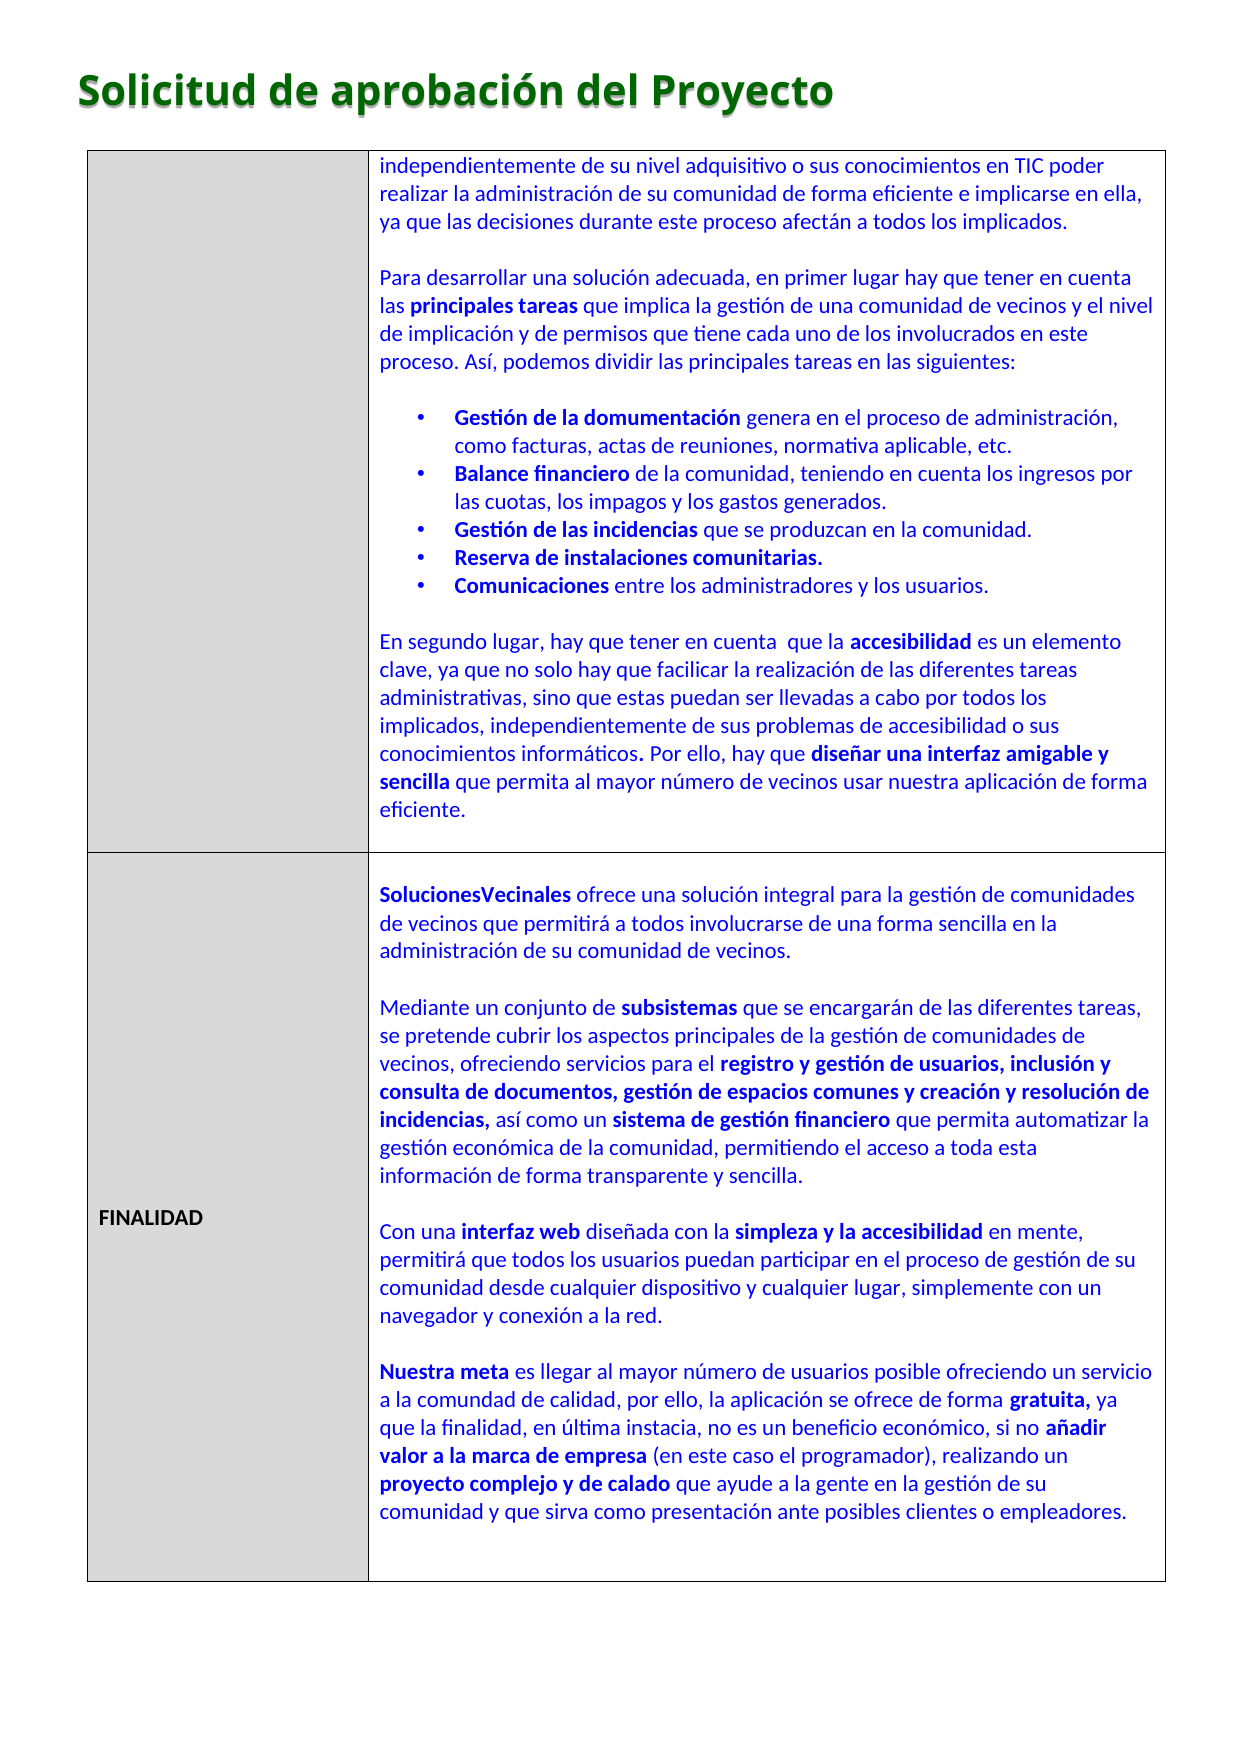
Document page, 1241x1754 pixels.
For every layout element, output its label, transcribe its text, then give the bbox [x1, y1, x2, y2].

table_cell FINALIDAD [88, 853, 368, 1581]
table_cell SolucionesVecinales ofrece una solución integral para la gestión de comunidades de vecinos que permitirá a todos involucrarse de una forma sencilla en la administración de su comunidad de vecinos. Mediante un conjunto de subsistemas que se encargarán de las diferentes tareas, se pretende cubrir los aspectos principales de la gestión de comunidades de vecinos, ofreciendo servicios para el registro y gestión de usuarios, inclusión y consulta de documentos, gestión de espacios comunes y creación y resolución de incidencias, así como un sistema de gestión financiero que permita automatizar la gestión económica de la comunidad, permitiendo el acceso a toda esta información de forma transparente y sencilla. Con una interfaz web diseñada con la simpleza y la accesibilidad en mente, permitirá que todos los usuarios puedan participar en el proceso de gestión de su comunidad desde cualquier dispositivo y cualquier lugar, simplemente con un navegador y conexión a la red. Nuestra meta es llegar al mayor número de usuarios posible ofreciendo un servicio a la comundad de calidad, por ello, la aplicación se ofrece de forma gratuita, ya que la finalidad, en última instacia, no es un beneficio económico, si no añadir valor a la marca de empresa (en este caso el programador), realizando un proyecto complejo y de calado que ayude a la gente en la gestión de su comunidad y que sirva como presentación ante posibles clientes o empleadores. [369, 853, 1165, 1581]
table_cell independientemente de su nivel adquisitivo o sus conocimientos en TIC poder realizar la administración de su comunidad de forma eficiente e implicarse en ella, ya que las decisiones durante este proceso afectán a todos los implicados. Para desarrollar una solución adecuada, en primer lugar hay que tener en cuenta las principales tareas que implica la gestión de una comunidad de vecinos y el nivel de implicación y de permisos que tiene cada uno de los involucrados en este proceso. Así, podemos dividir las principales tareas en las siguientes: Gestión de la domumentación genera en el proceso de administración, como facturas, actas de reuniones, normativa aplicable, etc. Balance financiero de la comunidad, teniendo en cuenta los ingresos por las cuotas, los impagos y los gastos generados. Gestión de las incidencias que se produzcan en la comunidad. Reserva de instalaciones comunitarias. Comunicaciones entre los administradores y los usuarios. En segundo lugar, hay que tener en cuenta que la accesibilidad es un elemento clave, ya que no solo hay que facilicar la realización de las diferentes tareas administrativas, sino que estas puedan ser llevadas a cabo por todos los implicados, independientemente de sus problemas de accesibilidad o sus conocimientos informáticos. Por ello, hay que diseñar una interfaz amigable y sencilla que permita al mayor número de vecinos usar nuestra aplicación de forma eficiente. [369, 151, 1165, 852]
table_cell [88, 151, 368, 852]
